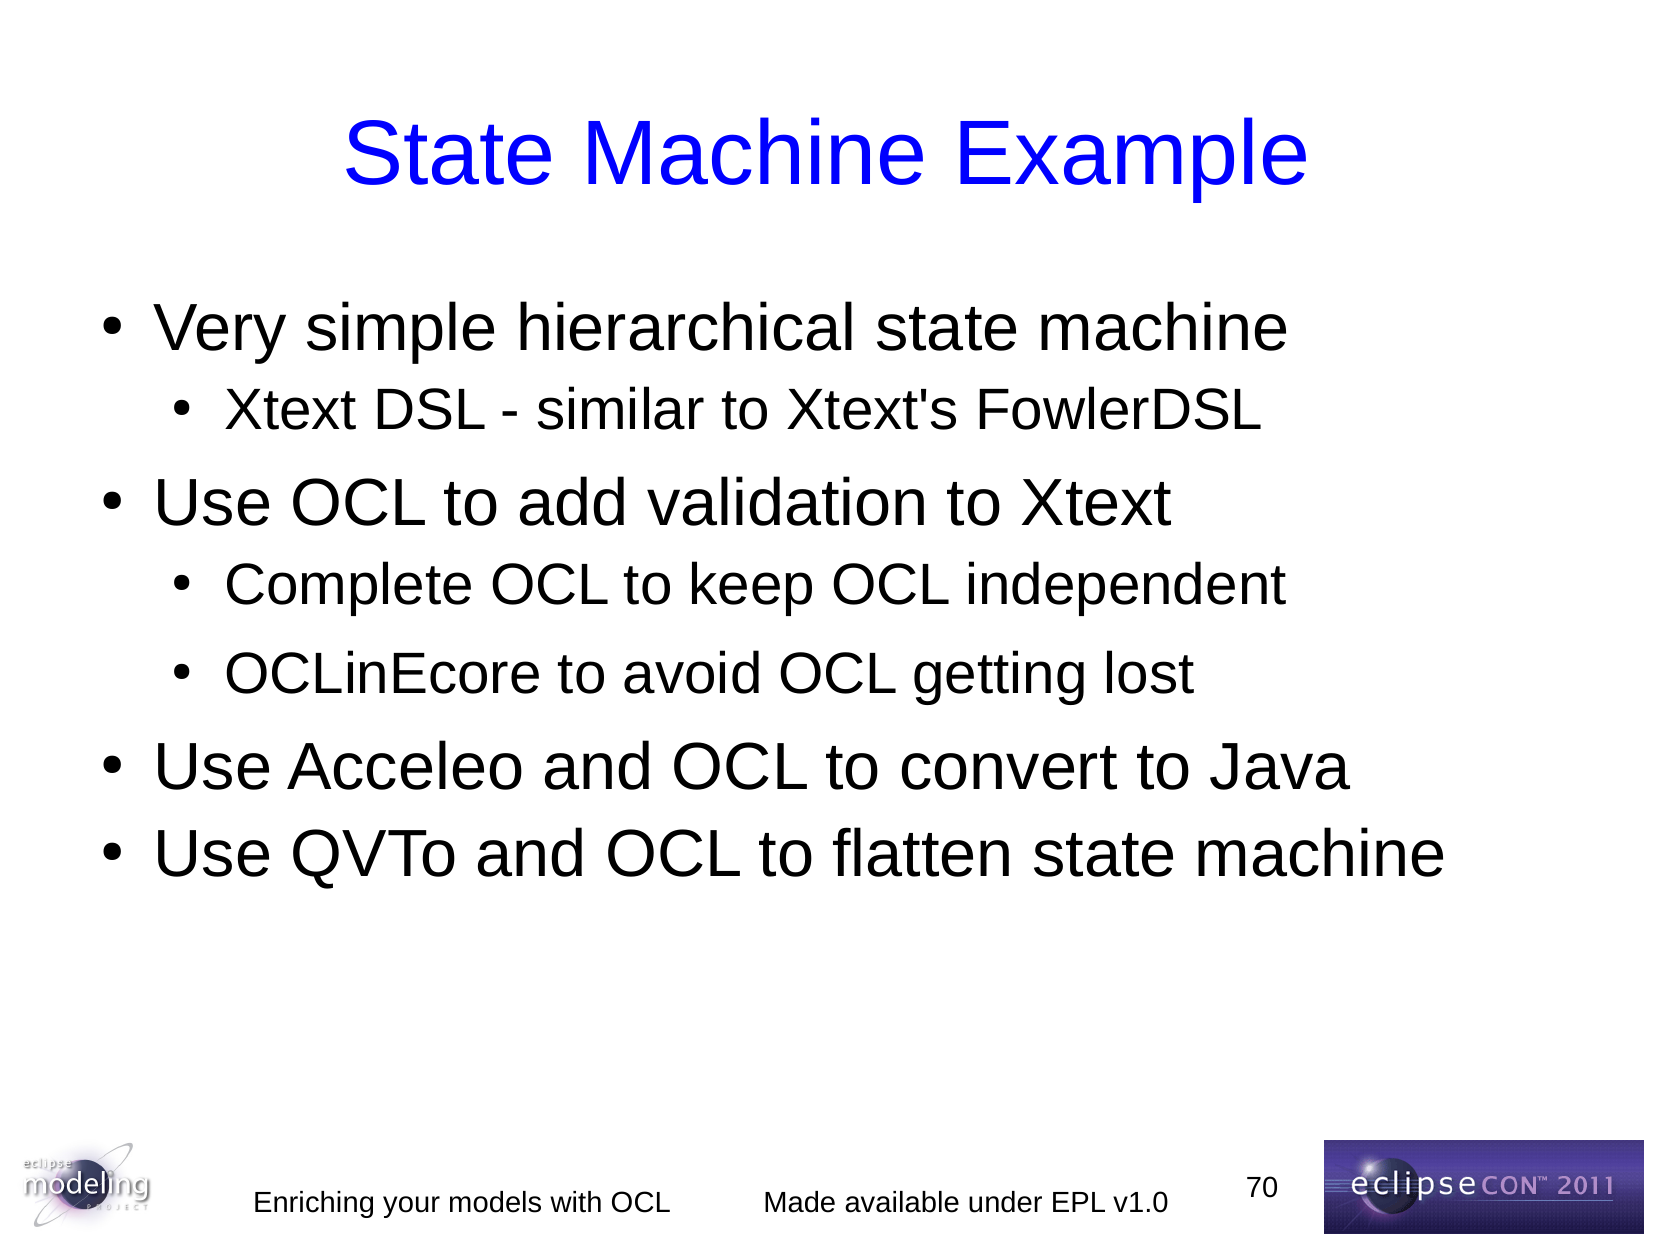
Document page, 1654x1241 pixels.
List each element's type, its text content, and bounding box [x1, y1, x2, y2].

list Very simple hierarchical state machine Xtext DSL - similar to Xtext's FowlerDSL Use OCL to add validation to Xtext Complete OCL to keep OCL independent OCLinEcore to avoid OCL getting lost Use Acceleo and OCL to convert to Java Use QVTo and OCL to flatten state machine [82, 290, 1571, 1094]
picture [1324, 1140, 1644, 1234]
picture [9, 1136, 156, 1235]
title State Machine Example [82, 56, 1571, 250]
